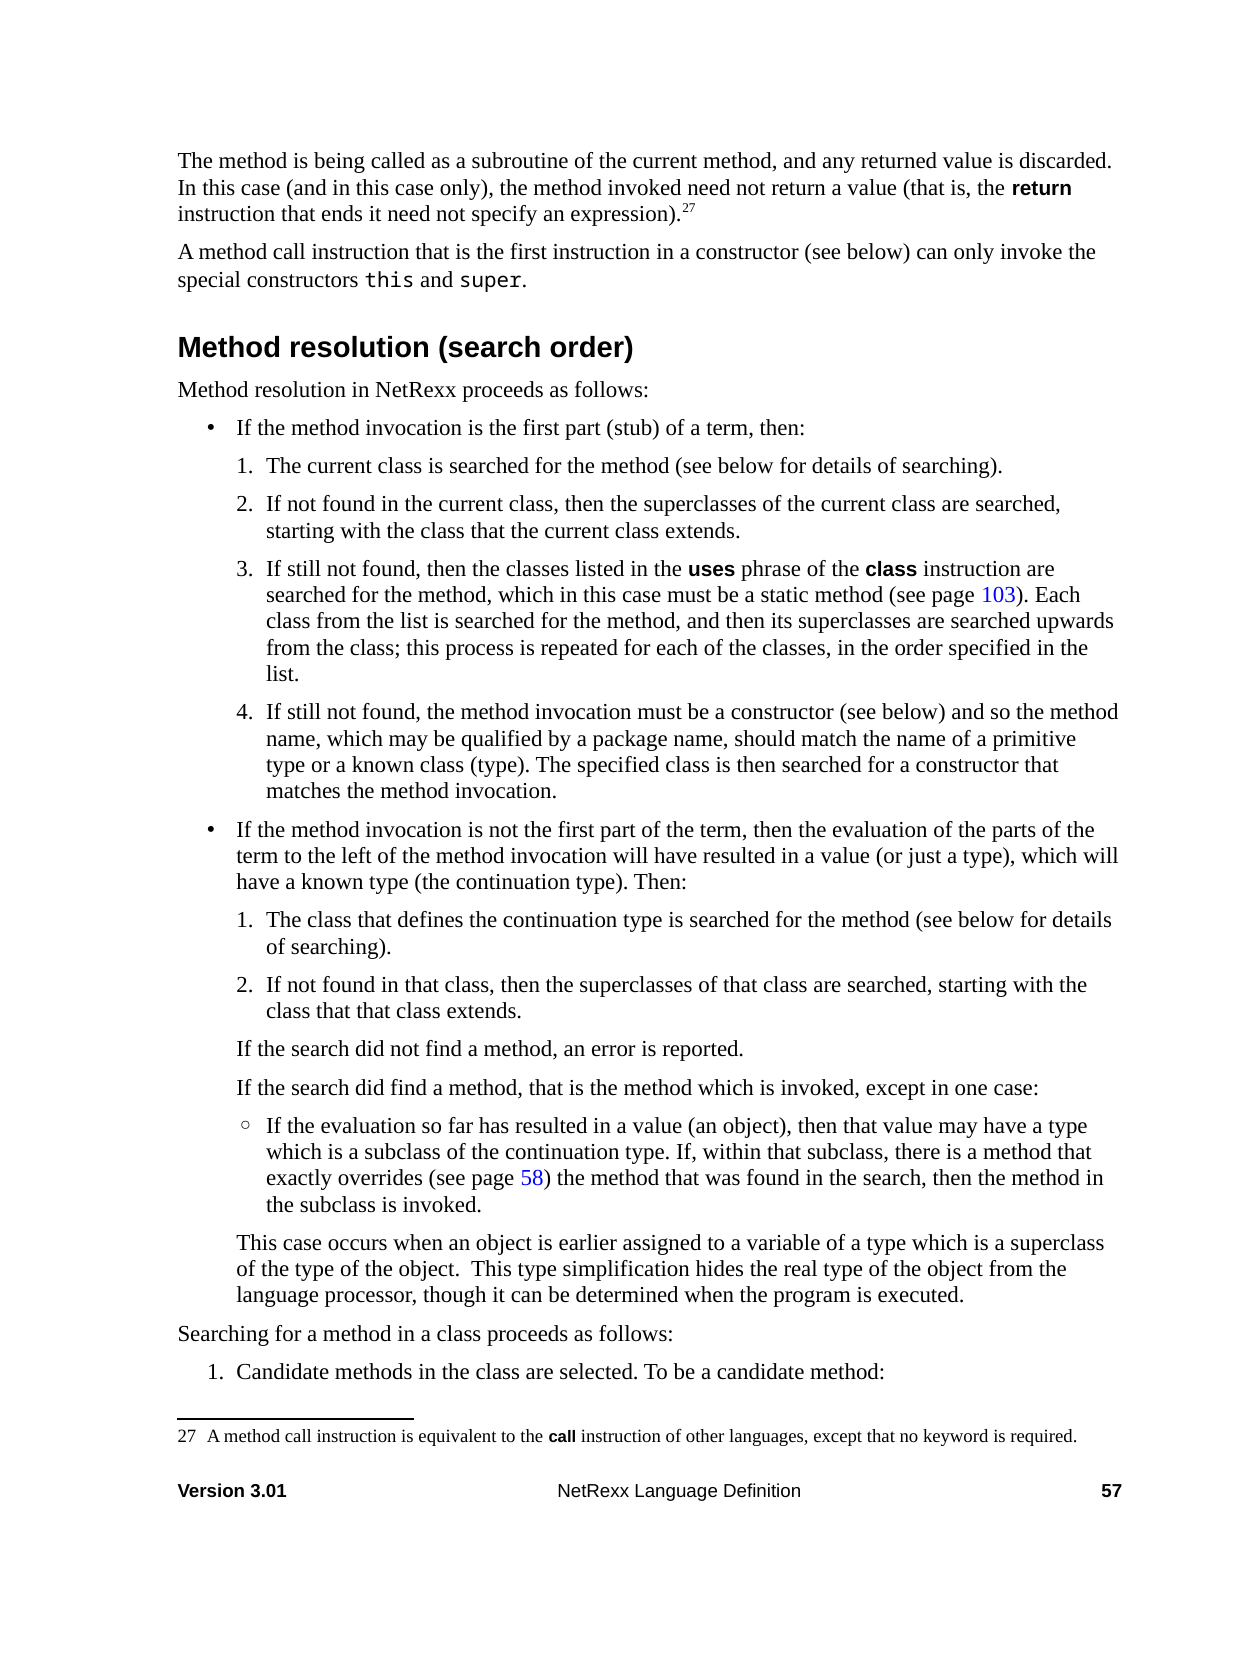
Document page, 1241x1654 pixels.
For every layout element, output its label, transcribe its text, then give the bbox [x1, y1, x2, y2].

list If the evaluation so far has resulted in a value (an object), then that value may have a type which is a subclass of the continuation type. If, within that subclass, there is a method that exactly overrides (see page 56) the method that was found in the search, then the method in the subclass is invoked. [236, 1112, 1122, 1217]
text Searching for a method in a class proceeds as follows: [177, 1320, 1122, 1346]
list If the method invocation is not the first part of the term, then the evaluation of the parts of the term to the left of the method invocation will have resulted in a value (or just a type), which will have a known type (the continuation type). Then: [207, 816, 1122, 895]
list If not found in that class, then the superclasses of that class are searched, starting with the class that that class extends. [236, 971, 1122, 1024]
text Method resolution in NetRexx proceeds as follows: [177, 376, 1122, 402]
list Candidate methods in the class are selected. To be a candidate method: [207, 1358, 1122, 1384]
list If the method invocation is the first part (stub) of a term, then: [207, 414, 1122, 441]
list If the search did find a method, that is the method which is invoked, except in one case: [207, 1073, 1122, 1100]
list The current class is searched for the method (see below for details of searching). [236, 452, 1122, 479]
list If still not found, the method invocation must be a constructor (see below) and so the method name, which may be qualified by a package name, should match the name of a primitive type or a known class (type). The specified class is then searched for a constructor that matches the method invocation. [236, 698, 1122, 804]
subtitle Method resolution (search order) [177, 330, 1122, 363]
list If the search did not find a method, an error is reported. [207, 1035, 1122, 1062]
list If not found in the current class, then the superclasses of the current class are searched, starting with the class that the current class extends. [236, 490, 1122, 543]
list If still not found, then the classes listed in the uses phrase of the class instruction are searched for the method, which in this case must be a static method (see page 101). Each class from the list is searched for the method, and then its superclasses are searched upwards from the class; this process is repeated for each of the classes, in the order specified in the list. [236, 555, 1122, 687]
text A method call instruction that is the first instruction in a constructor (see below) can only invoke the special constructors this and super. [177, 238, 1122, 293]
text A method call instruction is equivalent to the call instruction of other languages, except that no keyword is required. [177, 1425, 1122, 1447]
text The method is being called as a subroutine of the current method, and any returned value is discarded. In this case (and in this case only), the method invoked need not return a value (that is, the return instruction that ends it need not specify an expression). [177, 148, 1122, 227]
list The class that defines the continuation type is searched for the method (see below for details of searching). [236, 906, 1122, 959]
list This case occurs when an object is earlier assigned to a variable of a type which is a superclass of the type of the object. This type simplification hides the real type of the object from the language processor, though it can be determined when the program is executed. [207, 1229, 1122, 1308]
